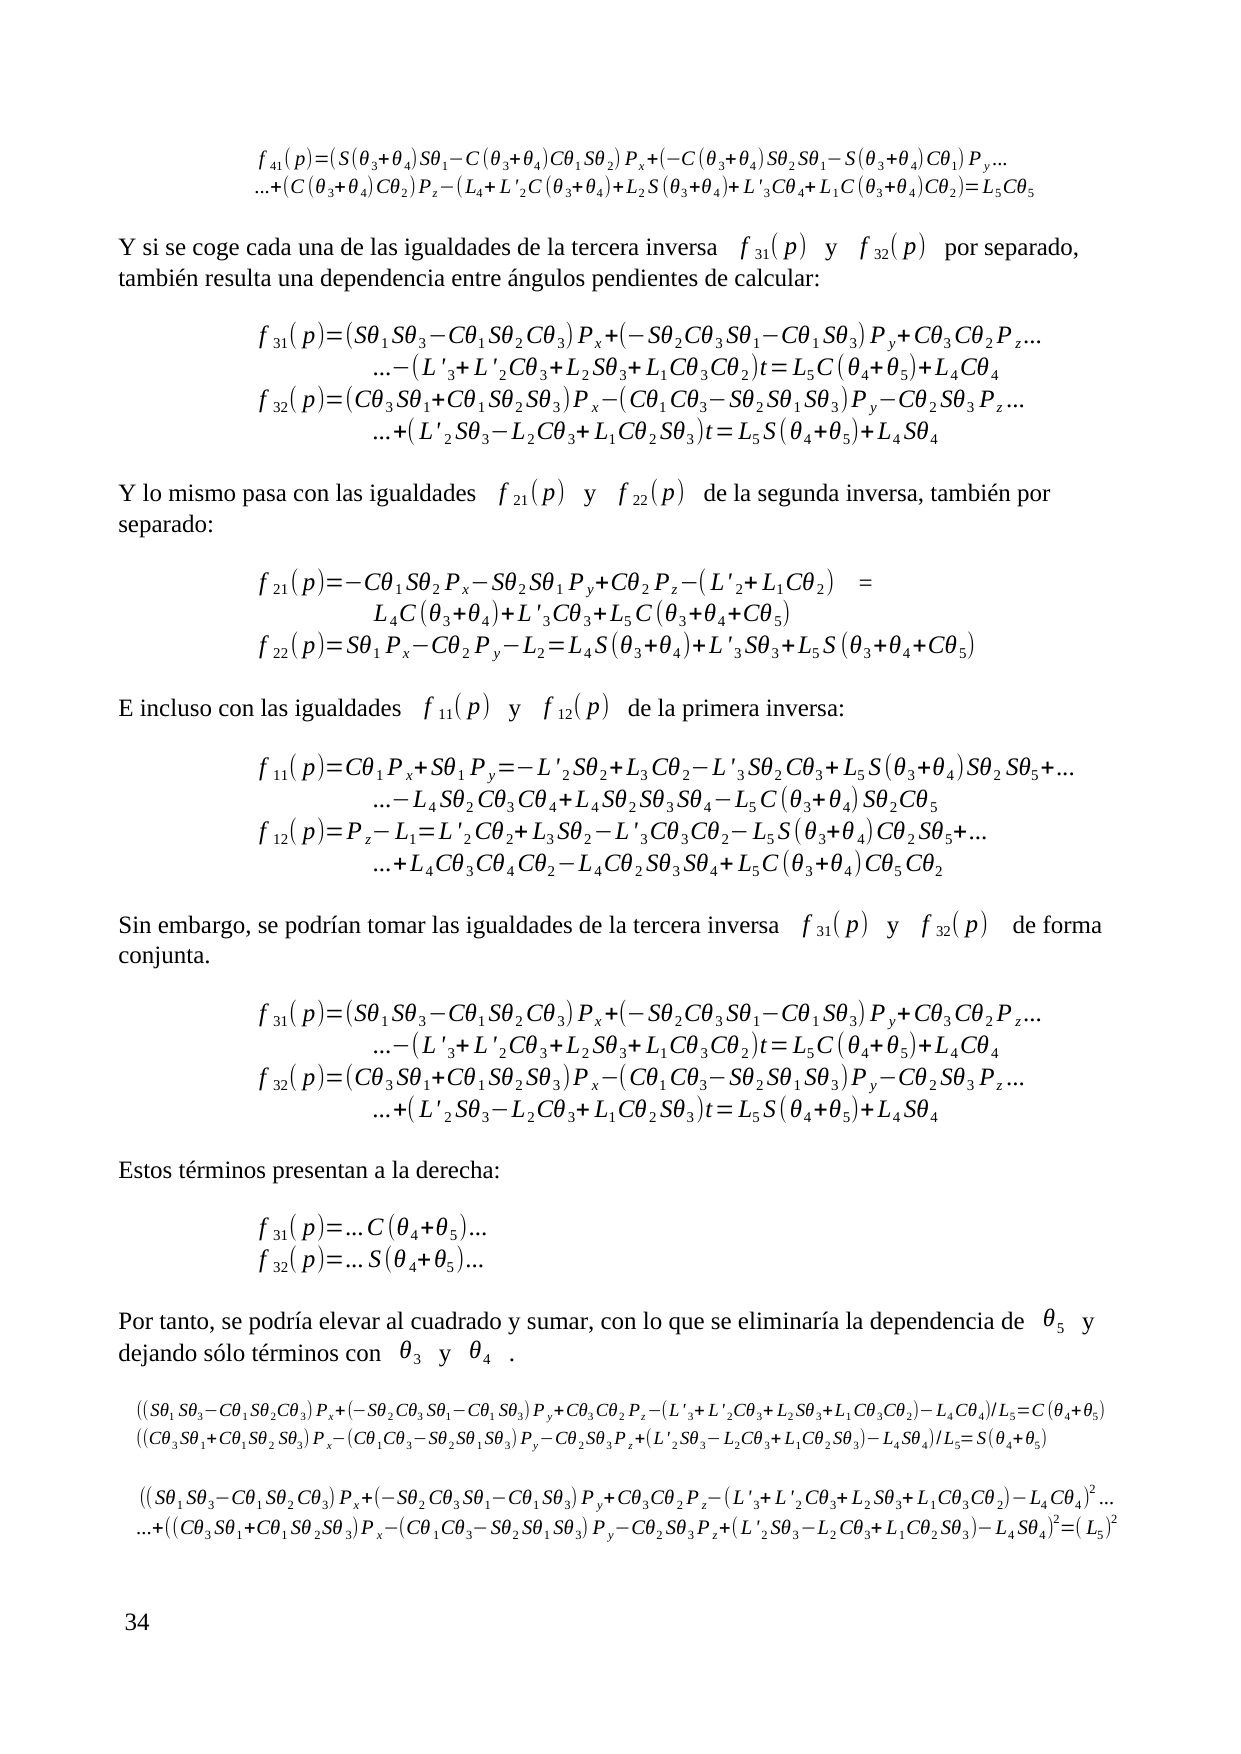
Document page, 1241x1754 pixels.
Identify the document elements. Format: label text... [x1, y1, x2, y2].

text Estos términos presentan a la derecha: [118, 1155, 1122, 1183]
text Y si se coge cada una de las igualdades de la tercera inversaypor separado, también resulta una dependencia entre ángulos pendientes de calcular: [118, 231, 1122, 292]
text Por tanto, se podría elevar al cuadrado y sumar, con lo que se eliminaría la dependencia dey dejando sólo términos cony. [118, 1305, 1122, 1368]
text Sin embargo, se podrían tomar las igualdades de la tercera inversay de forma conjunta. [118, 908, 1122, 969]
text E incluso con las igualdadesyde la primera inversa: [118, 691, 1122, 723]
text Y lo mismo pasa con las igualdadesyde la segunda inversa, también por separado: [118, 477, 1122, 538]
text = [236, 566, 1122, 598]
